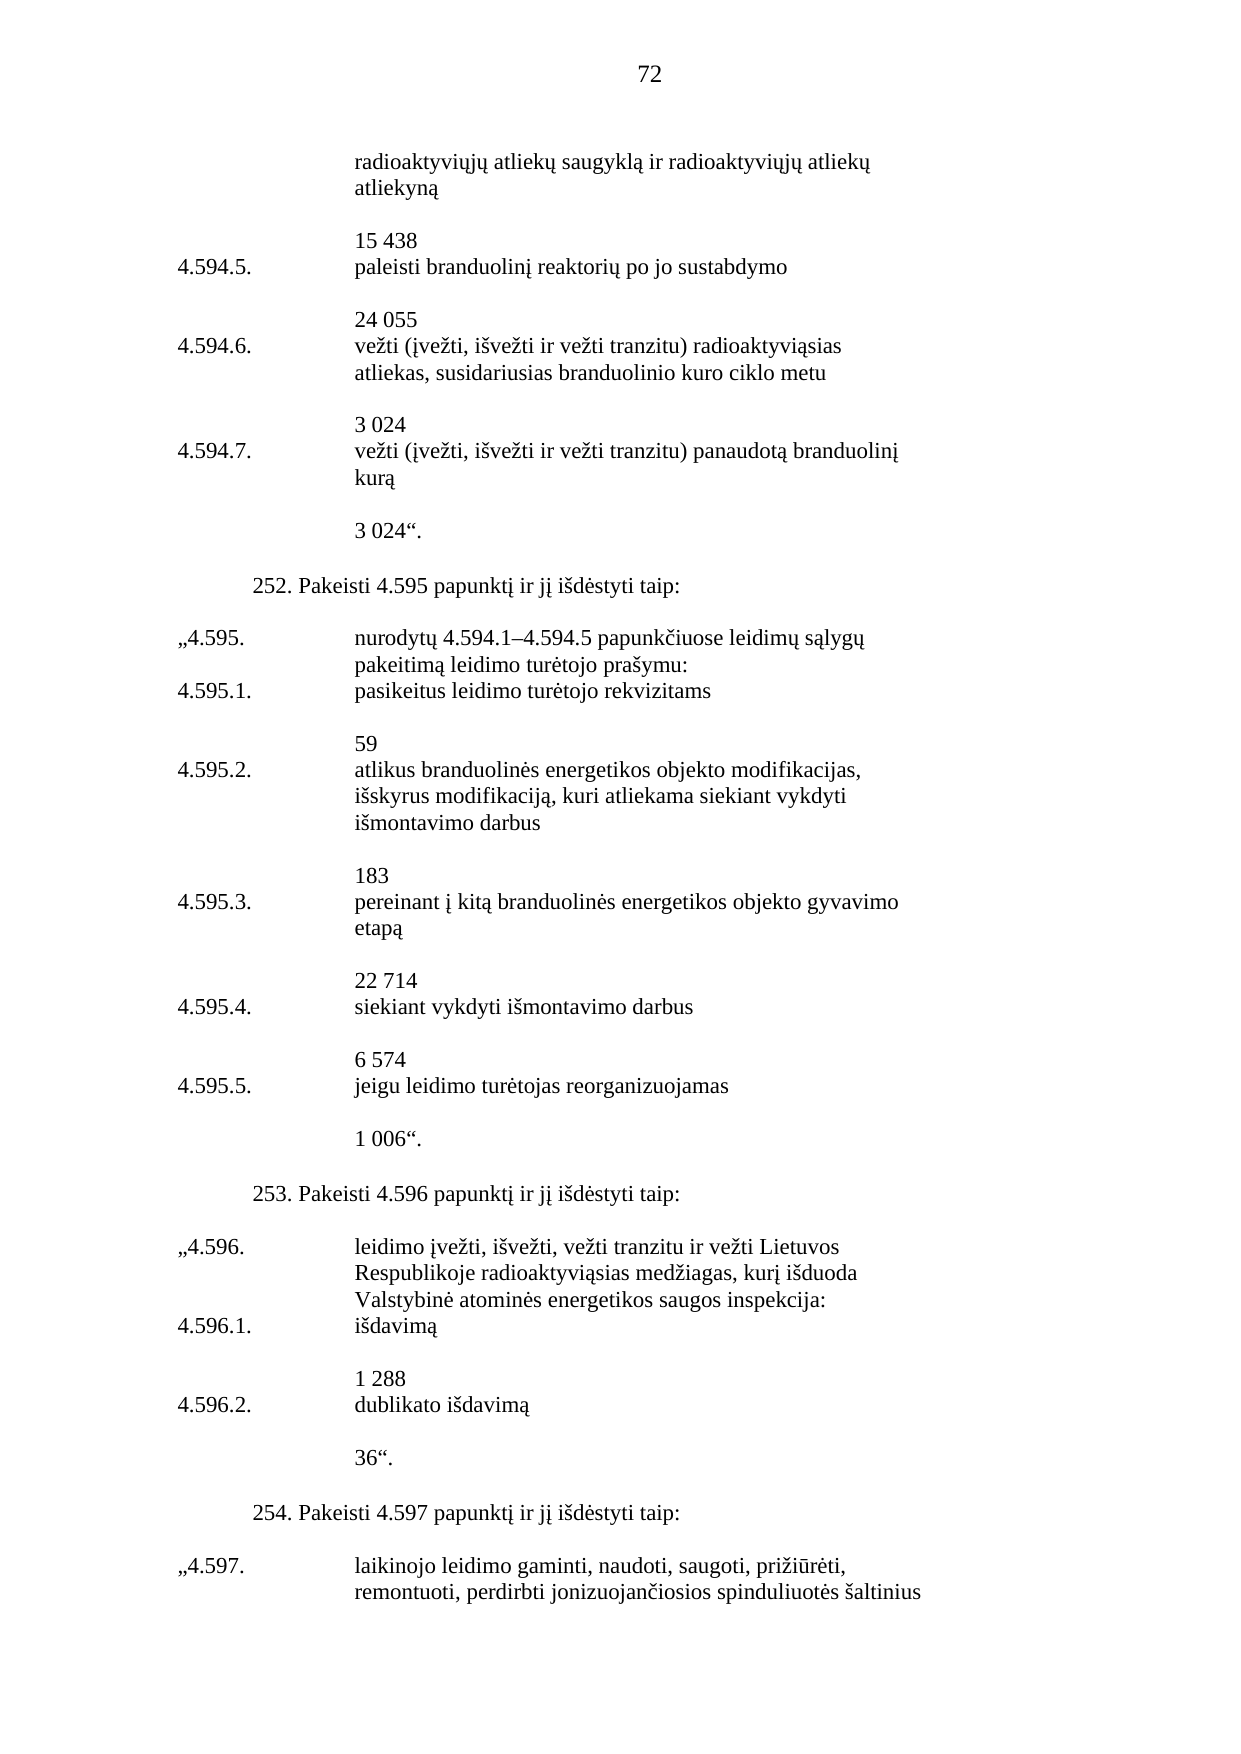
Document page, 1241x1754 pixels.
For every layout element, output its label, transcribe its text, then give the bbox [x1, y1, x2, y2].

text kurą 3 024“. [354, 464, 974, 543]
text 4.595.4. siekiant vykdyti išmontavimo darbus 6 574 [177, 993, 974, 1072]
text „4.597. laikinojo leidimo gaminti, naudoti, saugoti, prižiūrėti, [177, 1552, 974, 1578]
text 4.595.2. atlikus branduolinės energetikos objekto modifikacijas, [177, 756, 974, 783]
text 4.595.3. pereinant į kitą branduolinės energetikos objekto gyvavimo [177, 888, 974, 914]
text 254. Pakeisti 4.597 papunktį ir jį išdėstyti taip: [177, 1499, 1122, 1525]
text 4.595.1. pasikeitus leidimo turėtojo rekvizitams 59 [177, 677, 974, 756]
text etapą 22 714 [354, 914, 974, 993]
text atliekas, susidariusias branduolinio kuro ciklo metu 3 024 [354, 358, 974, 438]
text išskyrus modifikaciją, kuri atliekama siekiant vykdyti [354, 783, 974, 809]
text 4.594.6. vežti (įvežti, išvežti ir vežti tranzitu) radioaktyviąsias [177, 332, 974, 358]
text pakeitimą leidimo turėtojo prašymu: [354, 651, 974, 677]
text 4.594.7. vežti (įvežti, išvežti ir vežti tranzitu) panaudotą branduolinį [177, 438, 974, 464]
text 253. Pakeisti 4.596 papunktį ir jį išdėstyti taip: [177, 1180, 1122, 1207]
text radioaktyviųjų atliekų saugyklą ir radioaktyviųjų atliekų [354, 148, 974, 174]
text 4.596.2. dublikato išdavimą 36“. [177, 1391, 974, 1470]
text išmontavimo darbus 183 [354, 809, 974, 888]
text 4.596.1. išdavimą 1 288 [177, 1312, 974, 1391]
text „4.596. leidimo įvežti, išvežti, vežti tranzitu ir vežti Lietuvos [177, 1233, 974, 1259]
text 252. Pakeisti 4.595 papunktį ir jį išdėstyti taip: [177, 572, 1122, 598]
text remontuoti, perdirbti jonizuojančiosios spinduliuotės šaltinius [354, 1578, 974, 1604]
text Respublikoje radioaktyviąsias medžiagas, kurį išduoda [354, 1259, 974, 1286]
text atliekyną 15 438 [354, 174, 974, 253]
text 4.595.5. jeigu leidimo turėtojas reorganizuojamas 1 006“. [177, 1072, 974, 1152]
text 4.594.5. paleisti branduolinį reaktorių po jo sustabdymo 24 055 [177, 253, 974, 332]
text „4.595. nurodytų 4.594.1–4.594.5 papunkčiuose leidimų sąlygų [177, 624, 974, 651]
text Valstybinė atominės energetikos saugos inspekcija: [354, 1286, 974, 1312]
